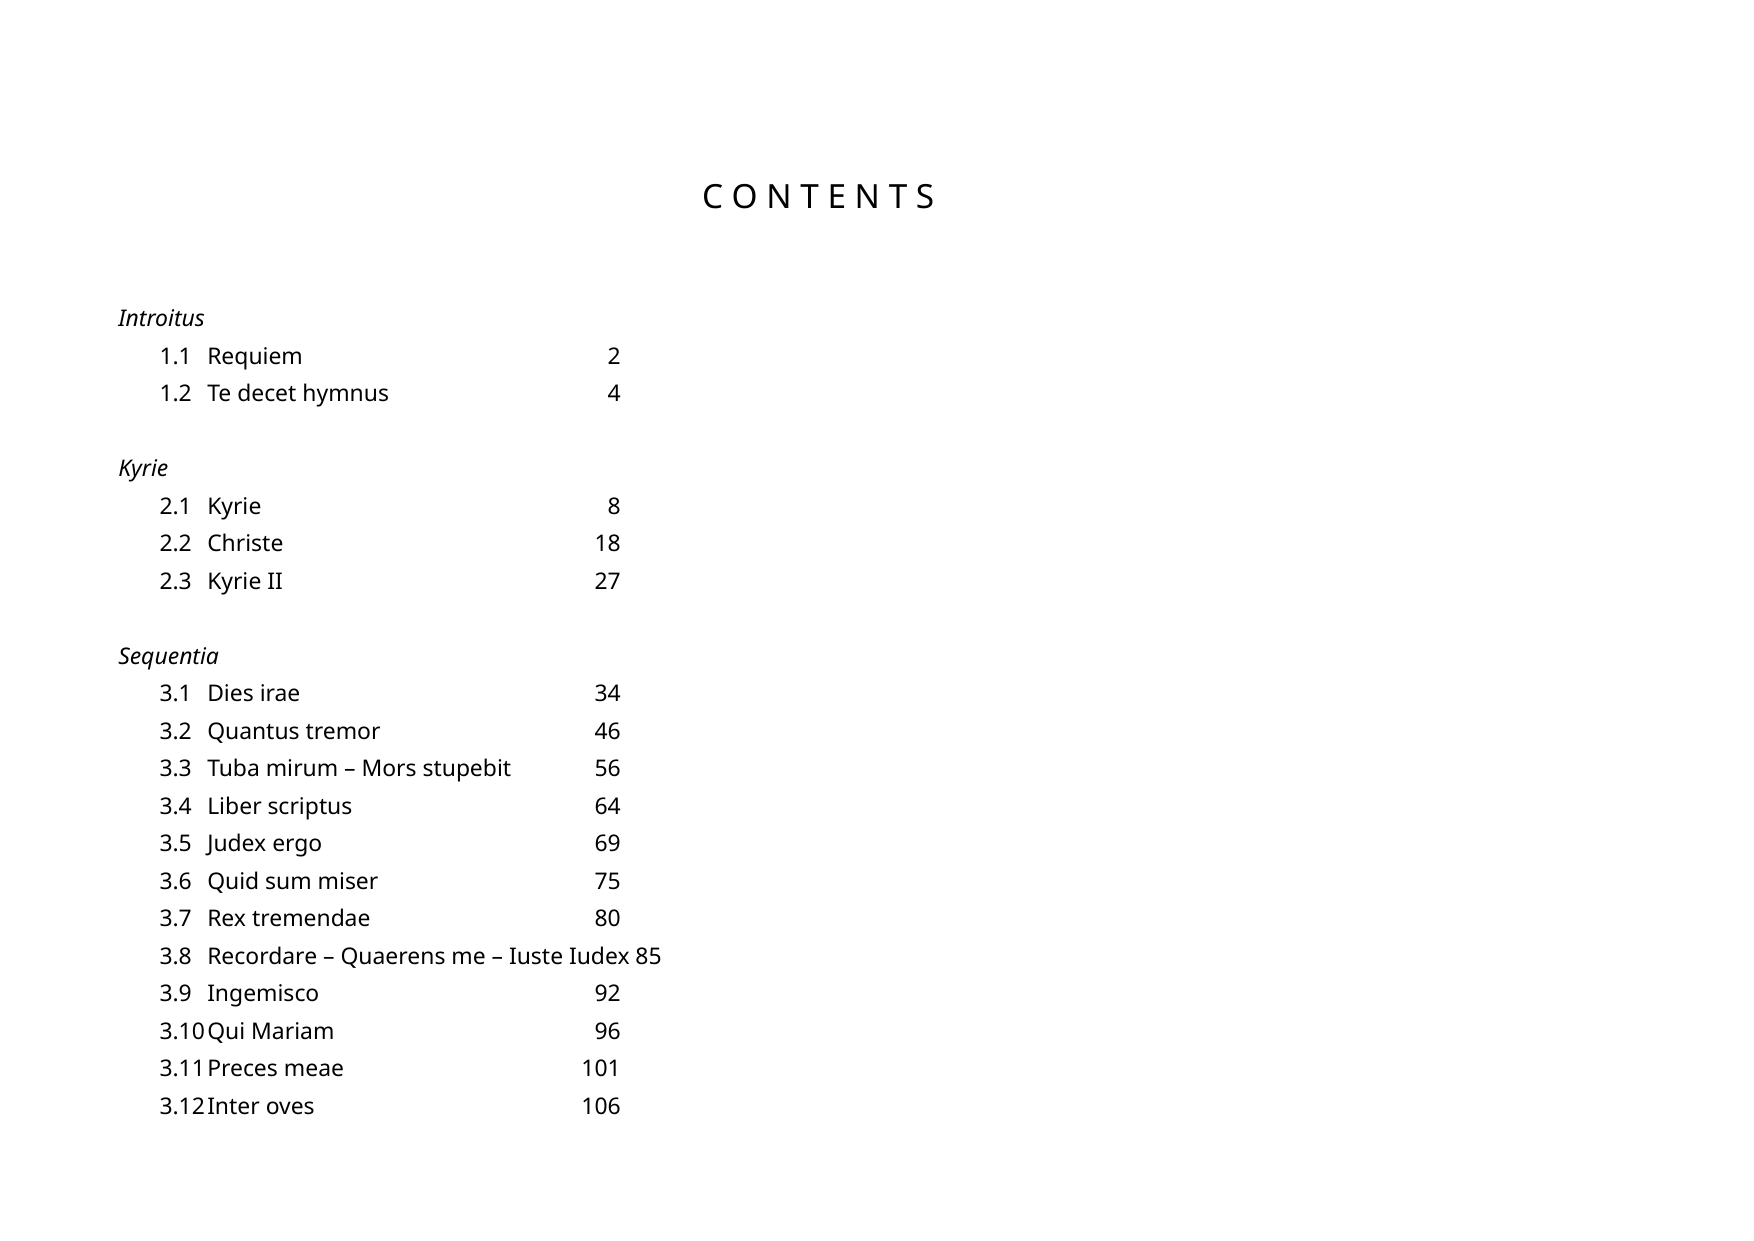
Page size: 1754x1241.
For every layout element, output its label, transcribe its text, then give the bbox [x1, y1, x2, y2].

text C O N T E N T S [118, 118, 1518, 218]
text Introitus [118, 302, 1518, 333]
text 1.1 Requiem 2 1.2 Te decet hymnus 4 Kyrie 2.1 Kyrie 8 2.2 Christe 18 2.3 Kyrie II 27 Sequentia 3.1 Dies irae 34 3.2 Quantus tremor 46 3.3 Tuba mirum – Mors stupebit 56 3.4 Liber scriptus 64 3.5 Judex ergo 69 3.6 Quid sum miser 75 3.7 Rex tremendae 80 3.8 Recordare – Quaerens me – Iuste Iudex 85 3.9 Ingemisco 92 3.10 Qui Mariam 96 3.11 Preces meae 101 3.12 Inter oves 106 [118, 339, 1518, 1121]
